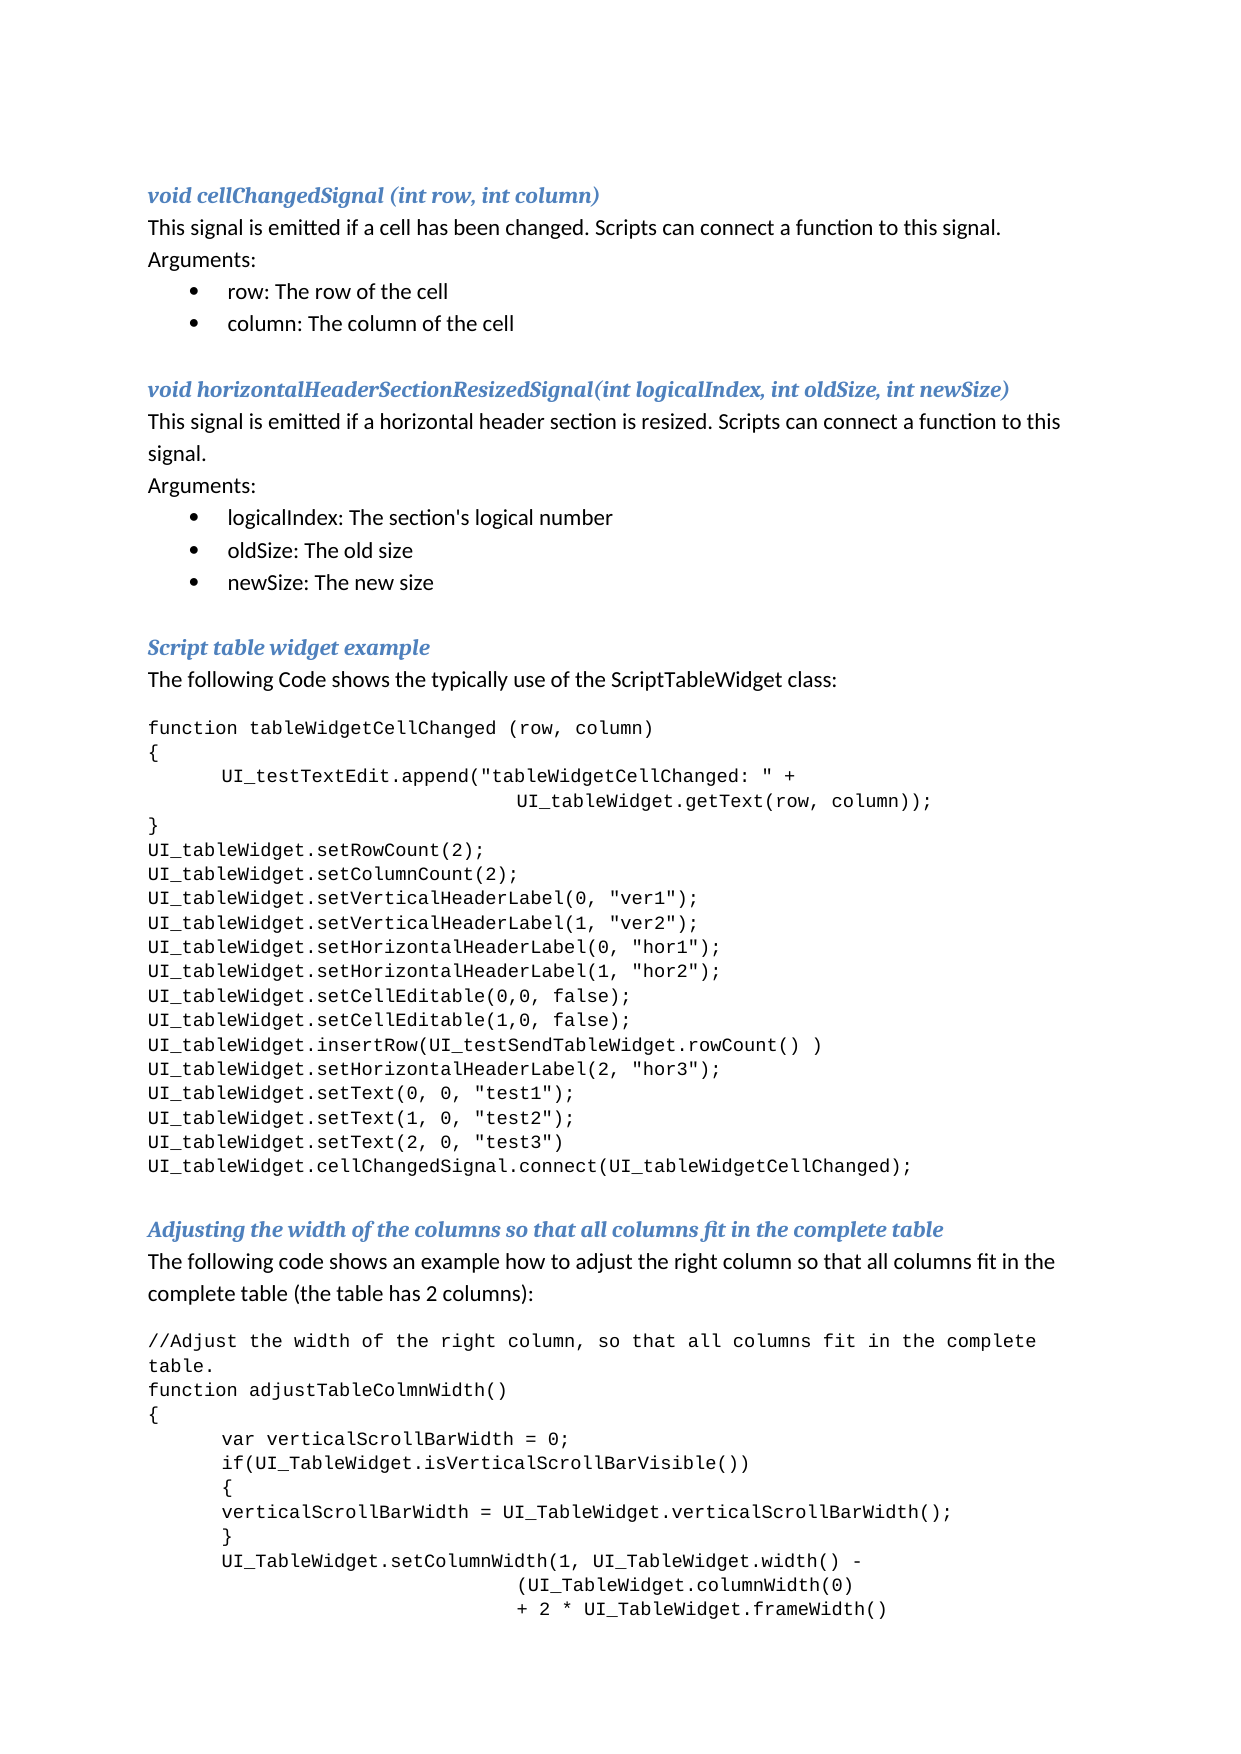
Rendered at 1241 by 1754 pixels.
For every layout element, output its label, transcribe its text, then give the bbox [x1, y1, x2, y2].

text UI_tableWidget.setCellEditable(1,0, false); [148, 1011, 1093, 1032]
text //Adjust the width of the right column, so that all columns fit in the complete table. [148, 1332, 1093, 1378]
text UI_tableWidget.setColumnCount(2); [148, 865, 1093, 886]
subtitle void cellChangedSignal (int row, int column) [148, 183, 1093, 209]
text function tableWidgetCellChanged (row, column) [148, 718, 1093, 740]
text UI_tableWidget.setText(0, 0, "test1"); [148, 1084, 1093, 1105]
subtitle Adjusting the width of the columns so that all columns fit in the complete table [148, 1217, 1093, 1243]
text function adjustTableColmnWidth() [148, 1381, 1093, 1402]
text The following code shows an example how to adjust the right column so that all columns fit in the complete table (the table has 2 columns): [148, 1247, 1093, 1307]
subtitle void horizontalHeaderSectionResizedSignal(int logicalIndex, int oldSize, int newSize) [148, 377, 1093, 403]
text { [148, 1405, 1093, 1426]
text if(UI_TableWidget.isVerticalScrollBarVisible()) [148, 1454, 1093, 1475]
text This signal is emitted if a horizontal header section is resized. Scripts can connect a function to this signal. [148, 407, 1093, 467]
list oldSize: The old size [190, 536, 1093, 564]
text UI_testTextEdit.append("tableWidgetCellChanged: " + [148, 767, 1093, 788]
text verticalScrollBarWidth = UI_TableWidget.verticalScrollBarWidth(); [148, 1503, 1093, 1524]
text UI_tableWidget.cellChangedSignal.connect(UI_tableWidgetCellChanged); [148, 1157, 1093, 1178]
text UI_tableWidget.setVerticalHeaderLabel(1, "ver2"); [148, 913, 1093, 935]
text UI_tableWidget.setText(1, 0, "test2"); [148, 1108, 1093, 1130]
text This signal is emitted if a cell has been changed. Scripts can connect a function to this signal. [148, 213, 1093, 241]
text UI_tableWidget.setRowCount(2); [148, 840, 1093, 862]
text (UI_TableWidget.columnWidth(0) [148, 1576, 1093, 1597]
text UI_tableWidget.getText(row, column)); [148, 792, 1093, 813]
subtitle Script table widget example [148, 635, 1093, 662]
text The following Code shows the typically use of the ScriptTableWidget class: [148, 665, 1093, 693]
text UI_tableWidget.setHorizontalHeaderLabel(1, "hor2"); [148, 962, 1093, 983]
list column: The column of the cell [190, 309, 1093, 337]
text } [148, 1527, 1093, 1548]
list newSize: The new size [190, 568, 1093, 596]
text { [148, 1478, 1093, 1499]
text var verticalScrollBarWidth = 0; [148, 1429, 1093, 1451]
text { [148, 743, 1093, 764]
text UI_tableWidget.setText(2, 0, "test3") [148, 1133, 1093, 1154]
list logicalIndex: The section's logical number [190, 503, 1093, 532]
list row: The row of the cell [190, 277, 1093, 305]
text } [148, 816, 1093, 837]
text UI_tableWidget.setCellEditable(0,0, false); [148, 987, 1093, 1008]
text UI_tableWidget.setHorizontalHeaderLabel(0, "hor1"); [148, 938, 1093, 959]
text UI_tableWidget.setHorizontalHeaderLabel(2, "hor3"); [148, 1060, 1093, 1081]
text Arguments: [148, 471, 1093, 499]
text UI_TableWidget.setColumnWidth(1, UI_TableWidget.width() - [148, 1551, 1093, 1573]
text + 2 * UI_TableWidget.frameWidth() [148, 1600, 1093, 1621]
text UI_tableWidget.insertRow(UI_testSendTableWidget.rowCount() ) [148, 1035, 1093, 1057]
text UI_tableWidget.setVerticalHeaderLabel(0, "ver1"); [148, 889, 1093, 910]
text Arguments: [148, 245, 1093, 273]
